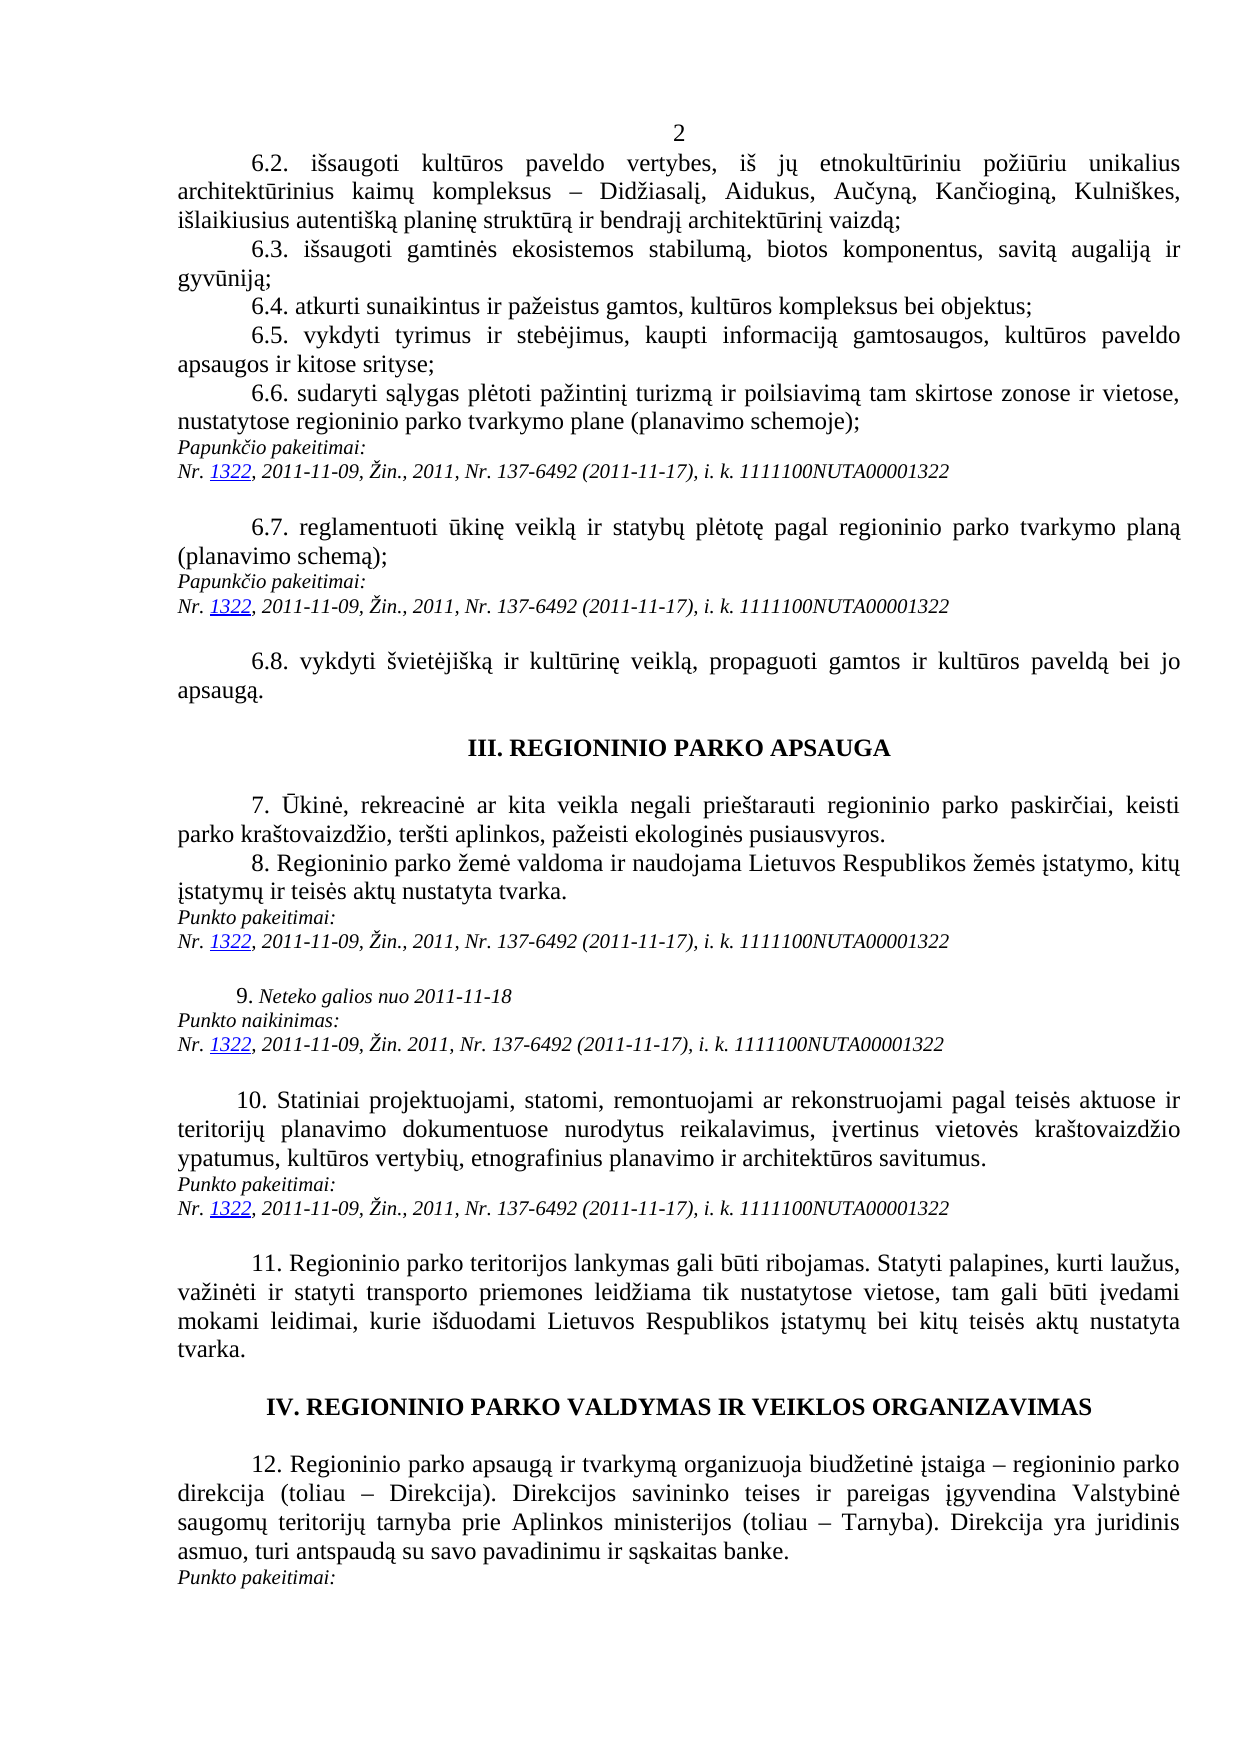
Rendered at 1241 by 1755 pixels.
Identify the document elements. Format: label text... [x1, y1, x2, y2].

text Punkto pakeitimai: [177, 1564, 1181, 1589]
subtitle III. REGIONINIO PARKO APSAUGA [177, 733, 1181, 761]
text Nr. 1322, 2011-11-09, Žin., 2011, Nr. 137-6492 (2011-11-17), i. k. 1111100NUTA00001322 [177, 929, 1181, 953]
text Nr. 1322, 2011-11-09, Žin., 2011, Nr. 137-6492 (2011-11-17), i. k. 1111100NUTA00001322 [177, 593, 1181, 618]
text 6.5. vykdyti tyrimus ir stebėjimus, kaupti informaciją gamtosaugos, kultūros paveldo apsaugos ir kitose srityse; [177, 320, 1181, 378]
text Papunkčio pakeitimai: [177, 569, 1181, 593]
text Punkto naikinimas: [177, 1008, 1181, 1032]
text Punkto pakeitimai: [177, 1171, 1181, 1196]
text 6.8. vykdyti švietėjišką ir kultūrinę veiklą, propaguoti gamtos ir kultūros paveldą bei jo apsaugą. [177, 646, 1181, 704]
text 10. Statiniai projektuojami, statomi, remontuojami ar rekonstruojami pagal teisės aktuose ir teritorijų planavimo dokumentuose nurodytus reikalavimus, įvertinus vietovės kraštovaizdžio ypatumus, kultūros vertybių, etnografinius planavimo ir architektūros savitumus. [177, 1085, 1181, 1171]
text 11. Regioninio parko teritorijos lankymas gali būti ribojamas. Statyti palapines, kurti laužus, važinėti ir statyti transporto priemones leidžiama tik nustatytose vietose, tam gali būti įvedami mokami leidimai, kurie išduodami Lietuvos Respublikos įstatymų bei kitų teisės aktų nustatyta tvarka. [177, 1248, 1181, 1363]
text Nr. 1322, 2011-11-09, Žin., 2011, Nr. 137-6492 (2011-11-17), i. k. 1111100NUTA00001322 [177, 1196, 1181, 1219]
text 6.7. reglamentuoti ūkinę veiklą ir statybų plėtotę pagal regioninio parko tvarkymo planą (planavimo schemą); [177, 512, 1181, 569]
text 9. Neteko galios nuo 2011-11-18 [177, 982, 1181, 1008]
text 6.2. išsaugoti kultūros paveldo vertybes, iš jų etnokultūriniu požiūriu unikalius architektūrinius kaimų kompleksus – Didžiasalį, Aidukus, Aučyną, Kančioginą, Kulniškes, išlaikiusius autentišką planinę struktūrą ir bendrajį architektūrinį vaizdą; [177, 148, 1181, 234]
text 6.3. išsaugoti gamtinės ekosistemos stabilumą, biotos komponentus, savitą augaliją ir gyvūniją; [177, 234, 1181, 291]
text 8. Regioninio parko žemė valdoma ir naudojama Lietuvos Respublikos žemės įstatymo, kitų įstatymų ir teisės aktų nustatyta tvarka. [177, 848, 1181, 905]
text Nr. 1322, 2011-11-09, Žin. 2011, Nr. 137-6492 (2011-11-17), i. k. 1111100NUTA00001322 [177, 1032, 1181, 1056]
text Nr. 1322, 2011-11-09, Žin., 2011, Nr. 137-6492 (2011-11-17), i. k. 1111100NUTA00001322 [177, 459, 1181, 483]
text 6.4. atkurti sunaikintus ir pažeistus gamtos, kultūros kompleksus bei objektus; [177, 291, 1181, 320]
text 6.6. sudaryti sąlygas plėtoti pažintinį turizmą ir poilsiavimą tam skirtose zonose ir vietose, nustatytose regioninio parko tvarkymo plane (planavimo schemoje); [177, 378, 1181, 435]
text Punkto pakeitimai: [177, 905, 1181, 929]
text Papunkčio pakeitimai: [177, 435, 1181, 459]
text 12. Regioninio parko apsaugą ir tvarkymą organizuoja biudžetinė įstaiga – regioninio parko direkcija (toliau – Direkcija). Direkcijos savininko teises ir pareigas įgyvendina Valstybinė saugomų teritorijų tarnyba prie Aplinkos ministerijos (toliau – Tarnyba). Direkcija yra juridinis asmuo, turi antspaudą su savo pavadinimu ir sąskaitas banke. [177, 1449, 1181, 1564]
subtitle IV. REGIONINIO PARKO VALDYMAS IR VEIKLOS ORGANIZAVIMAS [177, 1392, 1181, 1421]
text 7. Ūkinė, rekreacinė ar kita veikla negali prieštarauti regioninio parko paskirčiai, keisti parko kraštovaizdžio, teršti aplinkos, pažeisti ekologinės pusiausvyros. [177, 790, 1181, 848]
